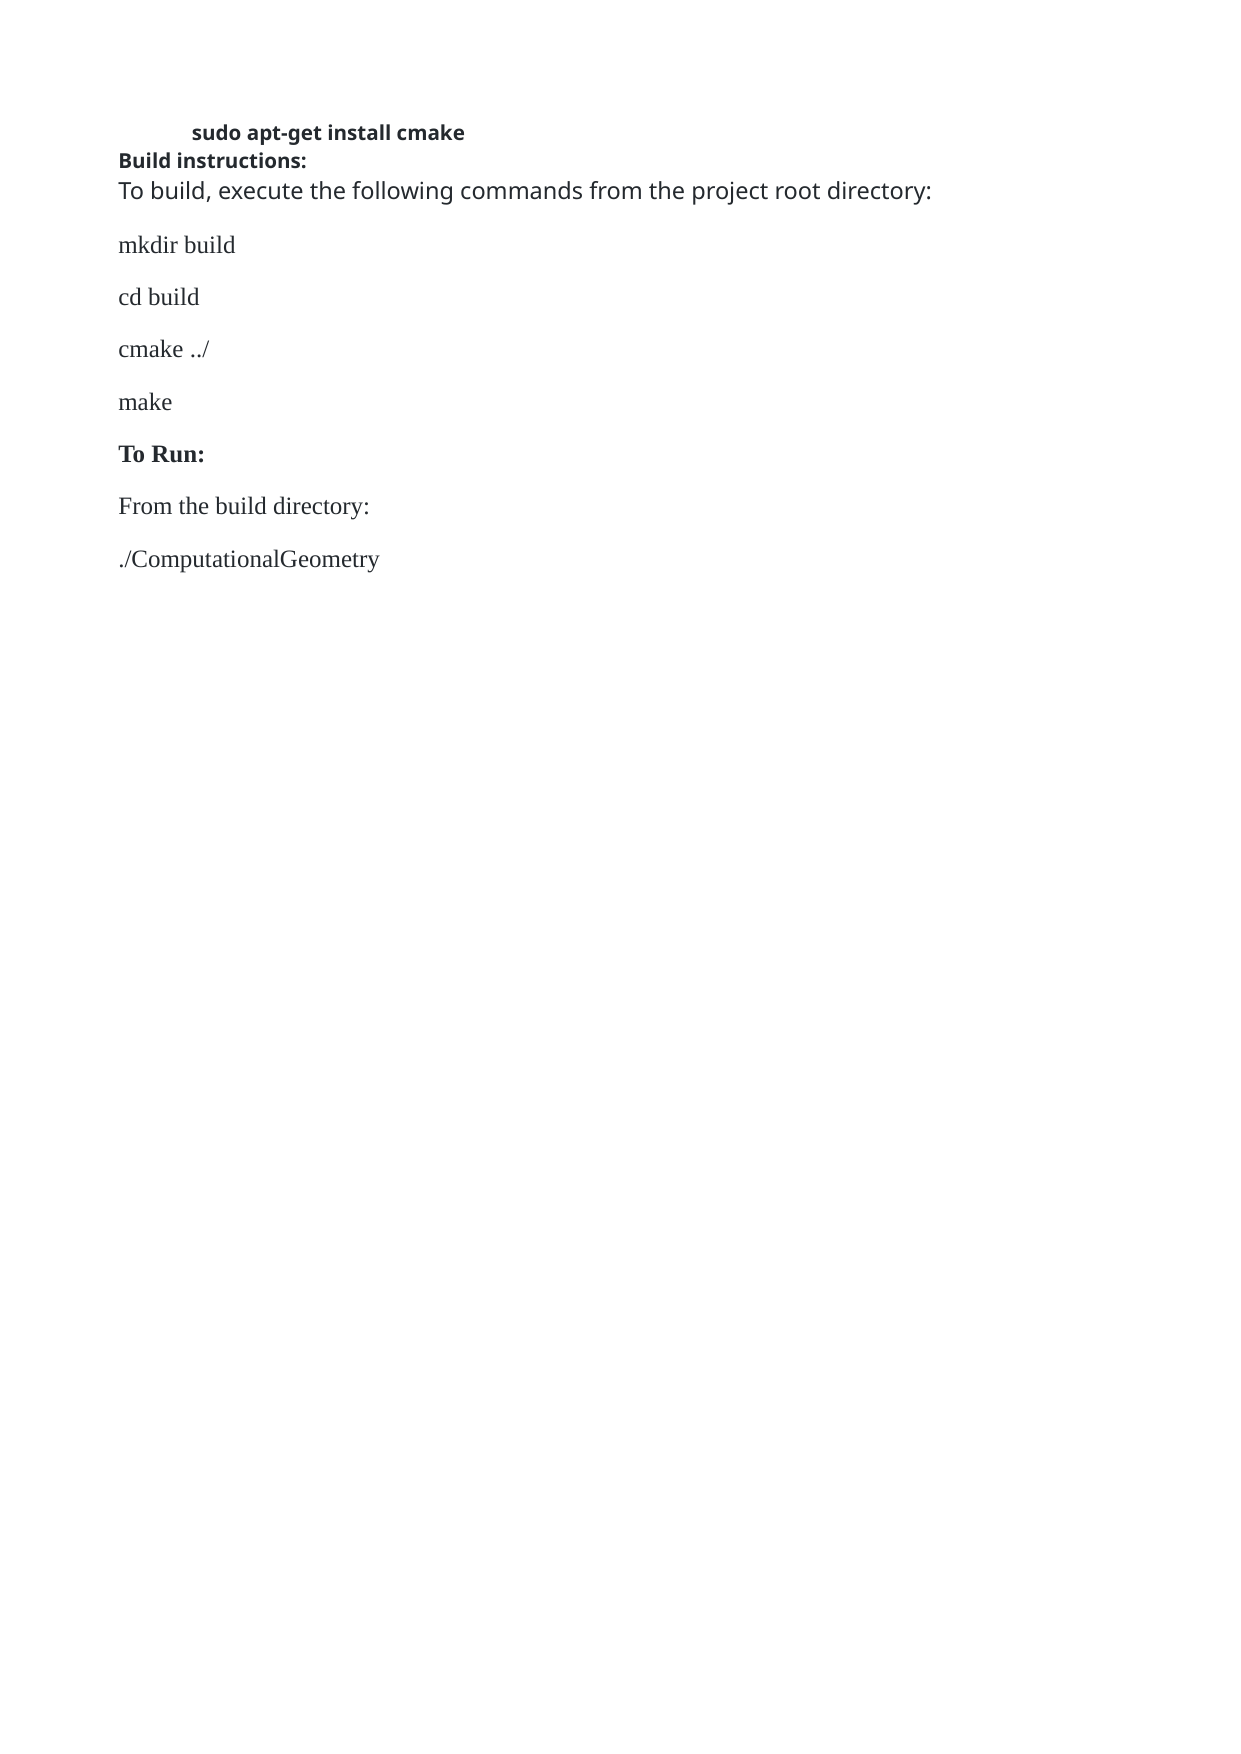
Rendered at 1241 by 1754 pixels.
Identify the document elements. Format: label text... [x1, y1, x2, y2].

text sudo apt-get install cmake [118, 118, 1122, 146]
text cmake ../ [118, 334, 1122, 363]
text From the build directory: [118, 491, 1122, 520]
text cd build [118, 282, 1122, 311]
text To build, execute the following commands from the project root directory: [118, 174, 1122, 206]
text mkdir build [118, 230, 1122, 259]
text ./ComputationalGeometry [118, 544, 1122, 572]
text make [118, 387, 1122, 416]
text Build instructions: [118, 146, 1122, 174]
text To Run: [118, 439, 1122, 468]
